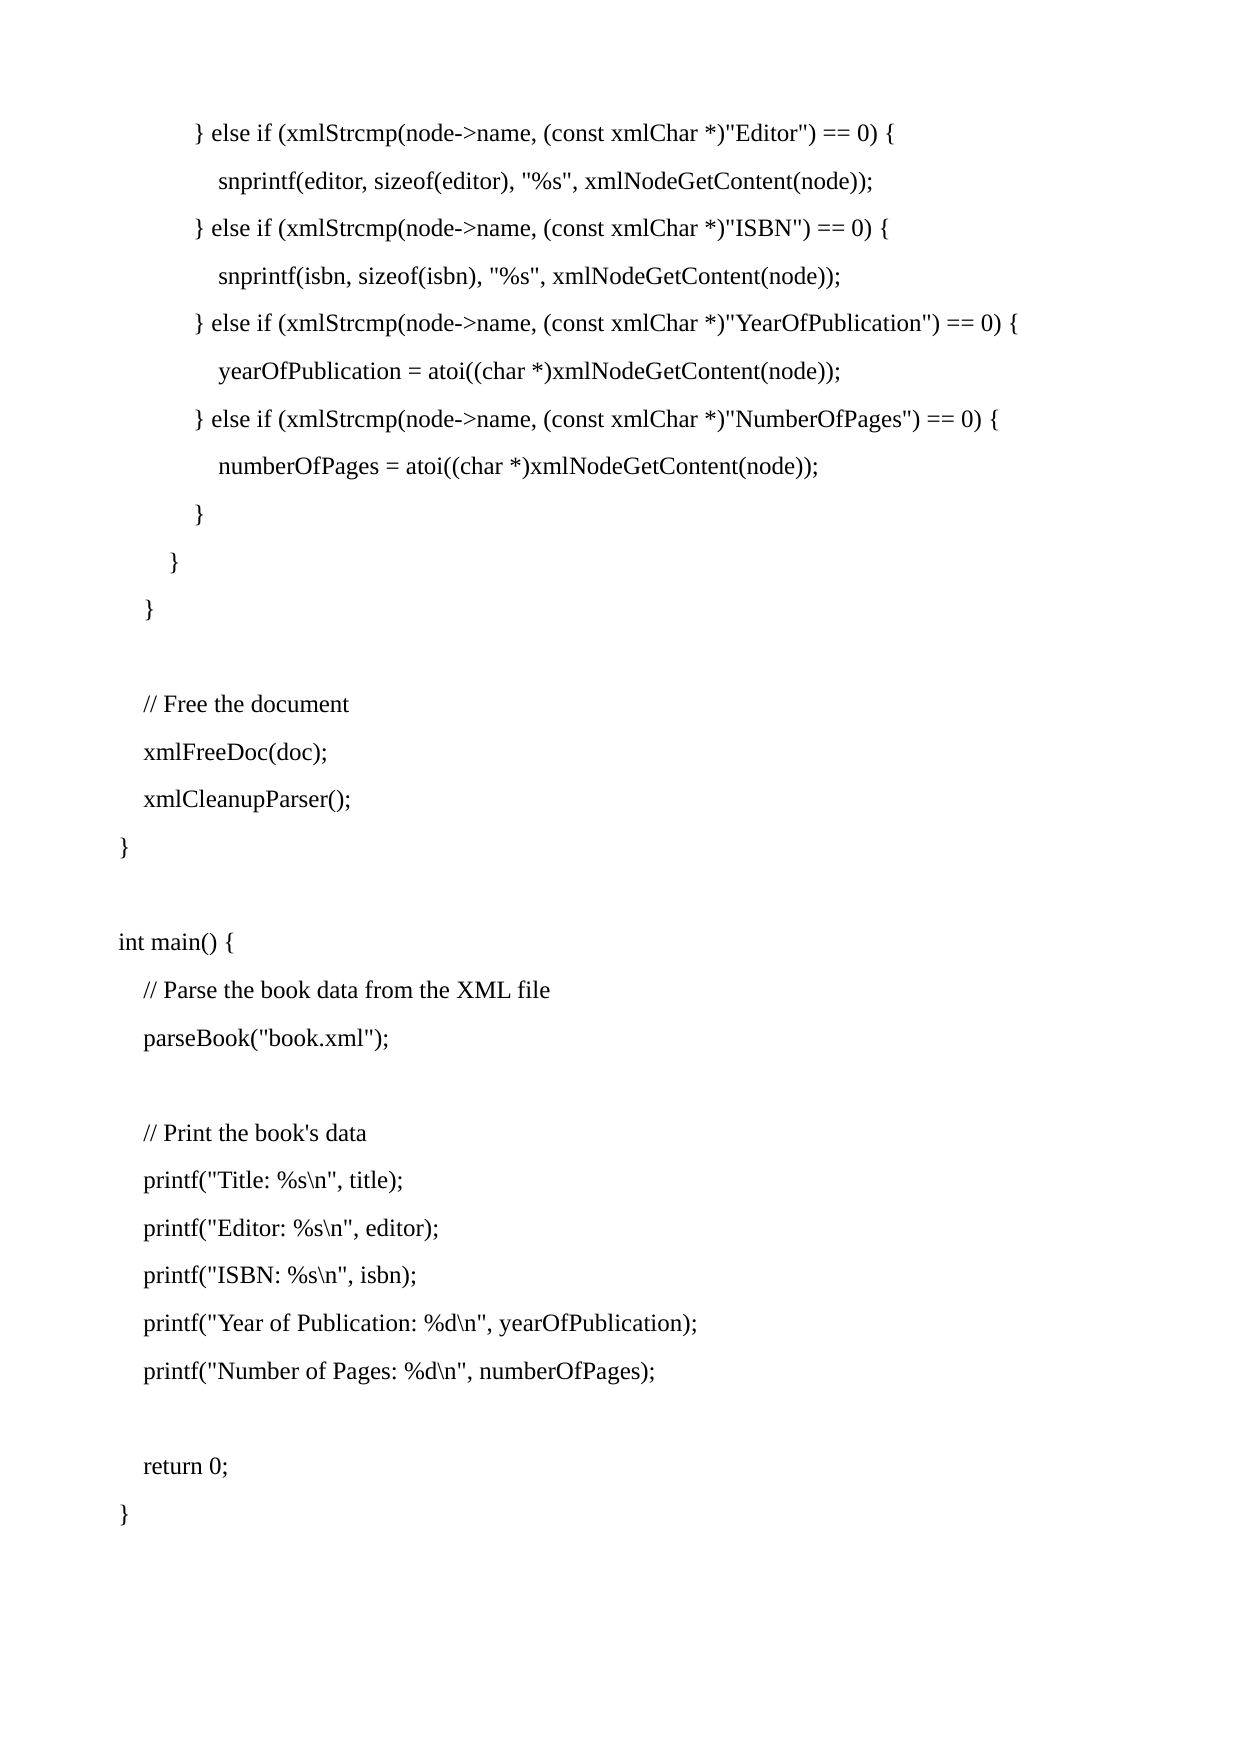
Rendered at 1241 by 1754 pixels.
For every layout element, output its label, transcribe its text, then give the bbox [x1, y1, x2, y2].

text } else if (xmlStrcmp(node->name, (const xmlChar *)"YearOfPublication") == 0) { [118, 308, 1122, 337]
text numberOfPages = atoi((char *)xmlNodeGetContent(node)); [118, 451, 1122, 480]
text printf("Editor: %s\n", editor); [118, 1213, 1122, 1242]
text } [118, 594, 1122, 623]
text } else if (xmlStrcmp(node->name, (const xmlChar *)"ISBN") == 0) { [118, 213, 1122, 242]
text } [118, 547, 1122, 575]
text } [118, 1499, 1122, 1527]
text snprintf(isbn, sizeof(isbn), "%s", xmlNodeGetContent(node)); [118, 261, 1122, 290]
text snprintf(editor, sizeof(editor), "%s", xmlNodeGetContent(node)); [118, 166, 1122, 194]
text } [118, 499, 1122, 528]
text // Parse the book data from the XML file [118, 975, 1122, 1004]
text } [118, 832, 1122, 861]
text int main() { [118, 927, 1122, 956]
text // Print the book's data [118, 1118, 1122, 1147]
text printf("Number of Pages: %d\n", numberOfPages); [118, 1356, 1122, 1384]
text printf("ISBN: %s\n", isbn); [118, 1261, 1122, 1289]
text } else if (xmlStrcmp(node->name, (const xmlChar *)"Editor") == 0) { [118, 118, 1122, 147]
text // Free the document [118, 689, 1122, 718]
text return 0; [118, 1451, 1122, 1480]
text printf("Year of Publication: %d\n", yearOfPublication); [118, 1308, 1122, 1337]
text xmlCleanupParser(); [118, 784, 1122, 813]
text } else if (xmlStrcmp(node->name, (const xmlChar *)"NumberOfPages") == 0) { [118, 404, 1122, 432]
text xmlFreeDoc(doc); [118, 737, 1122, 766]
text yearOfPublication = atoi((char *)xmlNodeGetContent(node)); [118, 356, 1122, 385]
text parseBook("book.xml"); [118, 1023, 1122, 1051]
text printf("Title: %s\n", title); [118, 1165, 1122, 1194]
